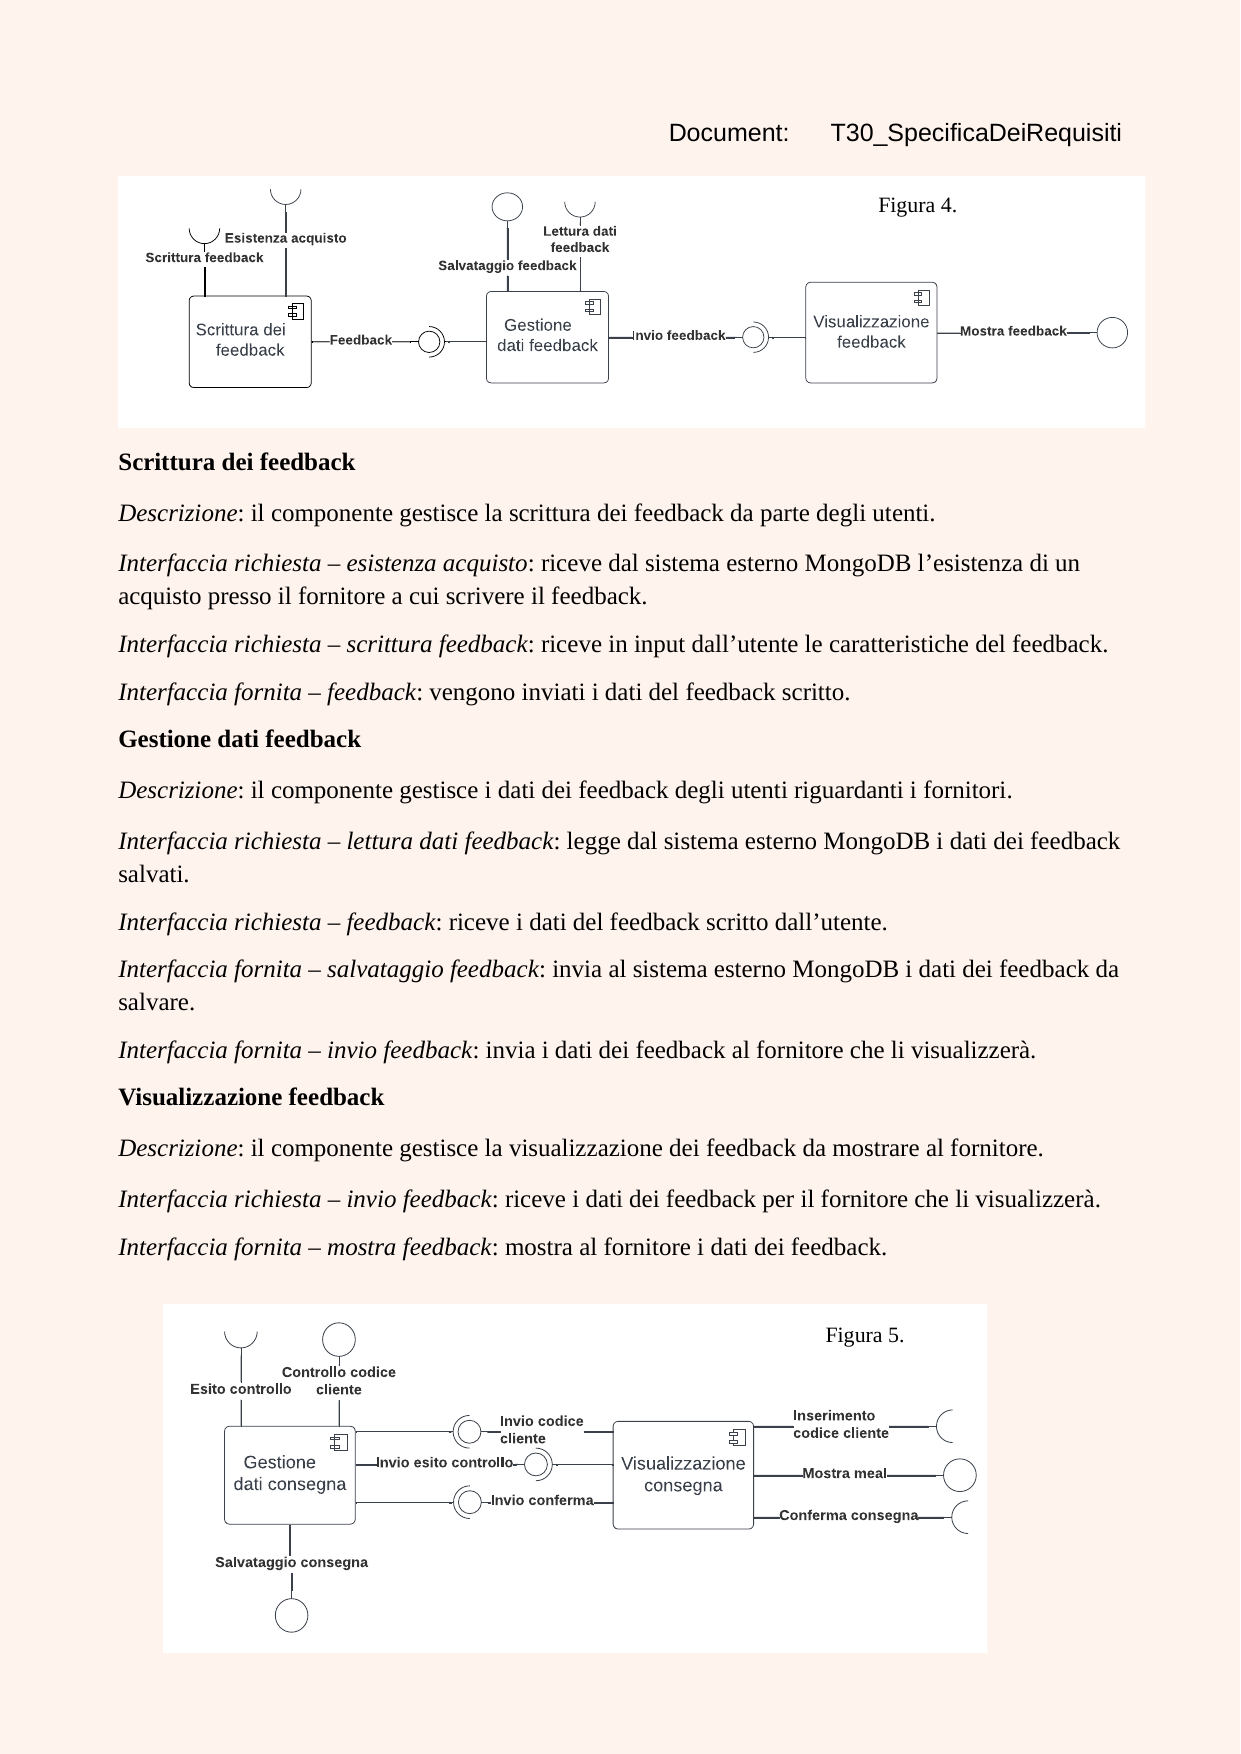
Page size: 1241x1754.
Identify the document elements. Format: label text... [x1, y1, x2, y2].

text Scrittura dei feedback [118, 447, 1122, 476]
text Interfaccia richiesta – esistenza acquisto: riceve dal sistema esterno MongoDB l’esistenza di un acquisto presso il fornitore a cui scrivere il feedback. [118, 548, 1122, 610]
text Descrizione: il componente gestisce i dati dei feedback degli utenti riguardanti i fornitori. [118, 775, 1122, 804]
text Gestione dati feedback [118, 724, 1122, 753]
text Interfaccia fornita – feedback: vengono inviati i dati del feedback scritto. [118, 677, 1122, 705]
text Interfaccia richiesta – invio feedback: riceve i dati dei feedback per il fornitore che li visualizzerà. [118, 1184, 1122, 1213]
text Interfaccia richiesta – feedback: riceve i dati del feedback scritto dall’utente. [118, 907, 1122, 935]
text Interfaccia richiesta – scrittura feedback: riceve in input dall’utente le caratteristiche del feedback. [118, 629, 1122, 658]
text Interfaccia fornita – mostra feedback: mostra al fornitore i dati dei feedback. [118, 1232, 1122, 1260]
text Interfaccia richiesta – lettura dati feedback: legge dal sistema esterno MongoDB i dati dei feedback salvati. [118, 826, 1122, 888]
text Visualizzazione feedback [118, 1082, 1122, 1111]
text Interfaccia fornita – invio feedback: invia i dati dei feedback al fornitore che li visualizzerà. [118, 1035, 1122, 1063]
text Descrizione: il componente gestisce la visualizzazione dei feedback da mostrare al fornitore. [118, 1133, 1122, 1162]
text Descrizione: il componente gestisce la scrittura dei feedback da parte degli utenti. [118, 498, 1122, 526]
text Interfaccia fornita – salvataggio feedback: invia al sistema esterno MongoDB i dati dei feedback da salvare. [118, 954, 1122, 1016]
